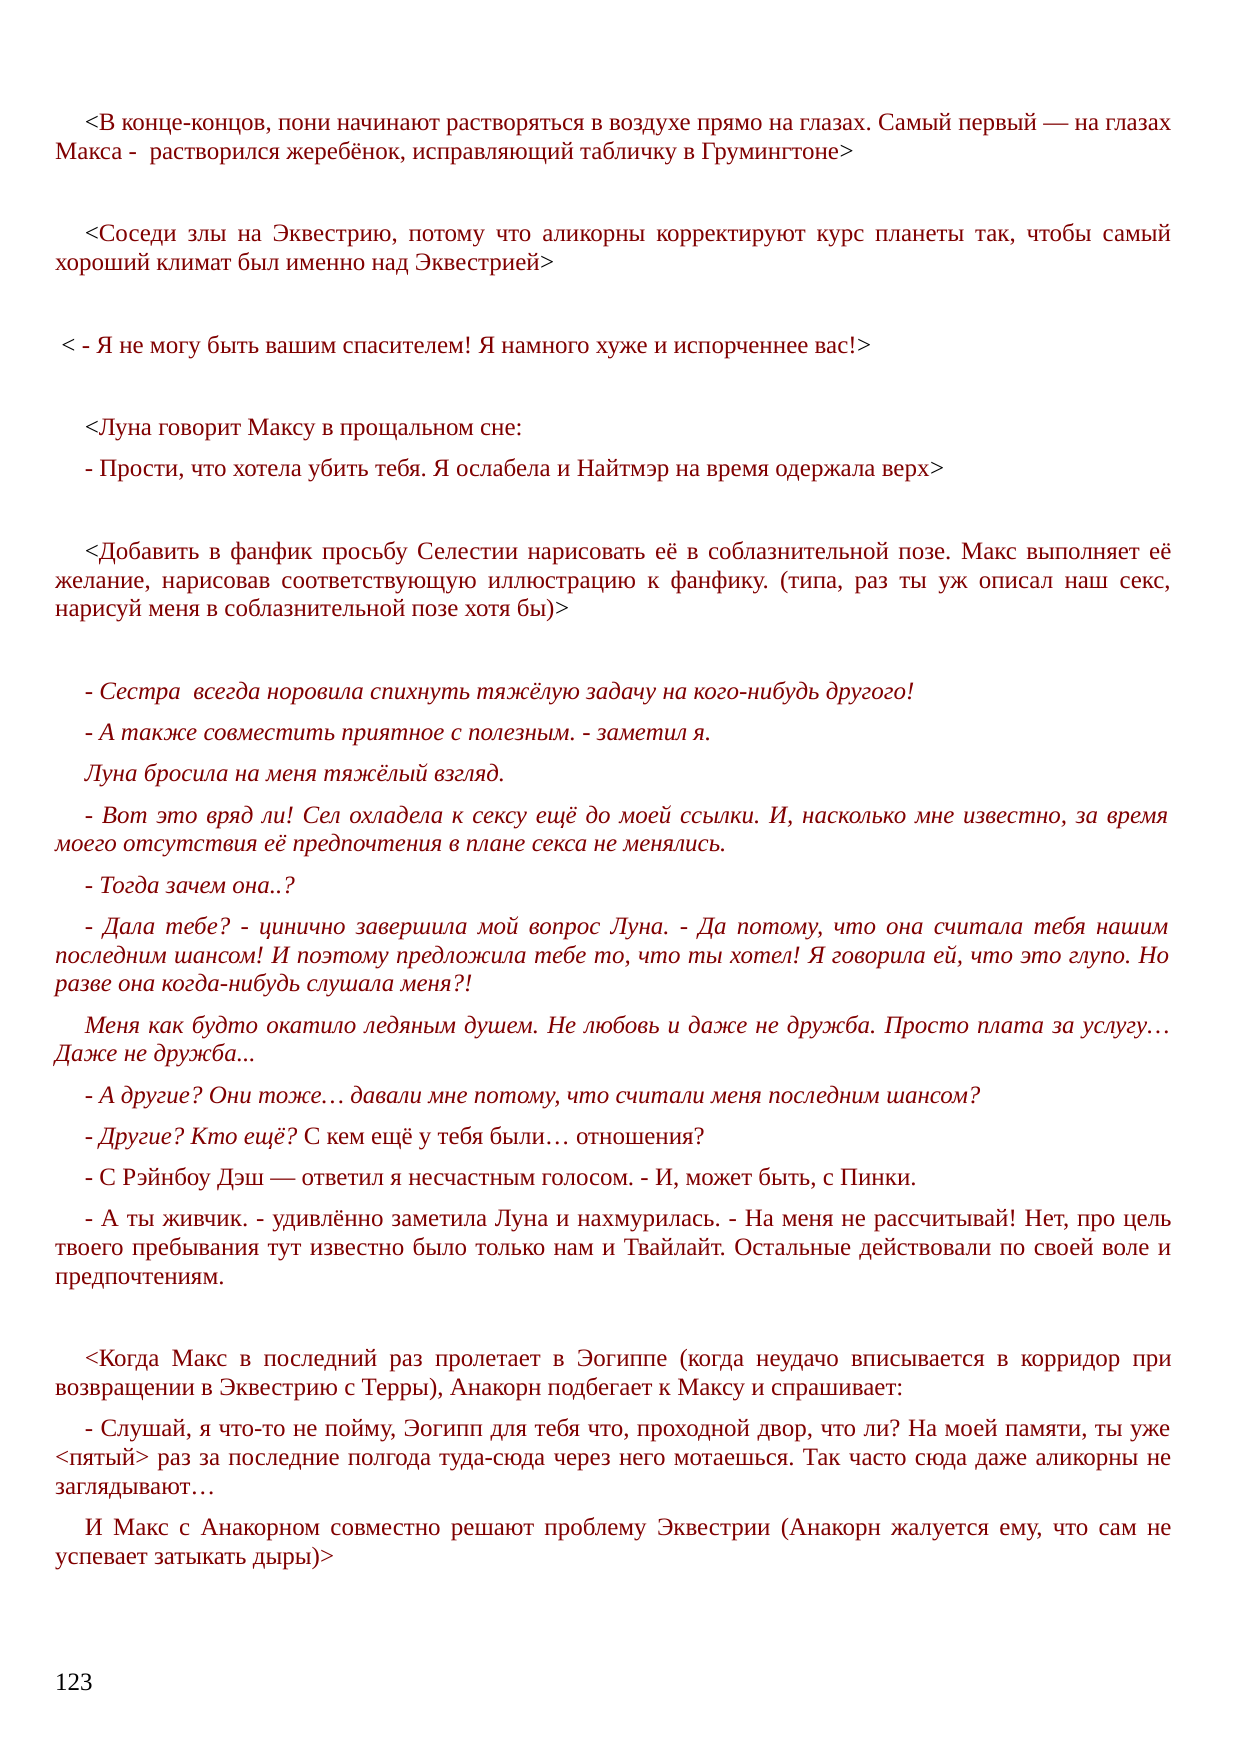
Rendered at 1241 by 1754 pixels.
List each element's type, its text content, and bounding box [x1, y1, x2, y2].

text - Дала тебе? - цинично завершила мой вопрос Луна. - Да потому, что она считала тебя нашим последним шансом! И поэтому предложила тебе то, что ты хотел! Я говорила ей, что это глупо. Но разве она когда-нибудь слушала меня?! [55, 911, 1173, 997]
text - Вот это вряд ли! Сел охладела к сексу ещё до моей ссылки. И, насколько мне известно, за время моего отсутствия её предпочтения в плане секса не менялись. [55, 800, 1173, 857]
text - А ты живчик. - удивлённо заметила Луна и нахмурилась. - На меня не рассчитывай! Нет, про цель твоего пребывания тут известно было только нам и Твайлайт. Остальные действовали по своей воле и предпочтениям. [55, 1203, 1173, 1290]
text - С Рэйнбоу Дэш — ответил я несчастным голосом. - И, может быть, с Пинки. [55, 1162, 1173, 1191]
text <Луна говорит Максу в прощальном сне: [55, 412, 1173, 441]
text - Другие? Кто ещё? С кем ещё у тебя были… отношения? [55, 1121, 1173, 1150]
text - Слушай, я что-то не пойму, Эогипп для тебя что, проходной двор, что ли? На моей памяти, ты уже <пятый> раз за последние полгода туда-сюда через него мотаешься. Так часто сюда даже аликорны не заглядывают… [55, 1413, 1173, 1500]
text - А другие? Они тоже… давали мне потому, что считали меня последним шансом? [55, 1080, 1173, 1108]
text <Соседи злы на Эквестрию, потому что аликорны корректируют курс планеты так, чтобы самый хороший климат был именно над Эквестрией> [55, 218, 1173, 276]
text Луна бросила на меня тяжёлый взгляд. [55, 758, 1173, 787]
text - Прости, что хотела убить тебя. Я ослабела и Найтмэр на время одержала верх> [55, 453, 1173, 482]
text Меня как будто окатило ледяным душем. Не любовь и даже не дружба. Просто плата за услугу… Даже не дружба... [55, 1010, 1173, 1067]
text <В конце-концов, пони начинают растворяться в воздухе прямо на глазах. Самый первый — на глазах Макса - растворился жеребёнок, исправляющий табличку в Грумингтоне> [55, 107, 1173, 165]
text <Когда Макс в последний раз пролетает в Эогиппе (когда неудачо вписывается в корридор при возвращении в Эквестрию с Терры), Анакорн подбегает к Максу и спрашивает: [55, 1343, 1173, 1401]
text И Макс с Анакорном совместно решают проблему Эквестрии (Анакорн жалуется ему, что сам не успевает затыкать дыры)> [55, 1512, 1173, 1570]
text < - Я не могу быть вашим спасителем! Я намного хуже и испорченнее вас!> [55, 330, 1173, 358]
text - А также совместить приятное с полезным. - заметил я. [55, 717, 1173, 746]
text - Тогда зачем она..? [55, 870, 1173, 898]
text <Добавить в фанфик просьбу Селестии нарисовать её в соблазнительной позе. Макс выполняет её желание, нарисовав соответствующую иллюстрацию к фанфику. (типа, раз ты уж описал наш секс, нарисуй меня в соблазнительной позе хотя бы)> [55, 536, 1173, 622]
text - Сестра всегда норовила спихнуть тяжёлую задачу на кого-нибудь другого! [55, 676, 1173, 705]
